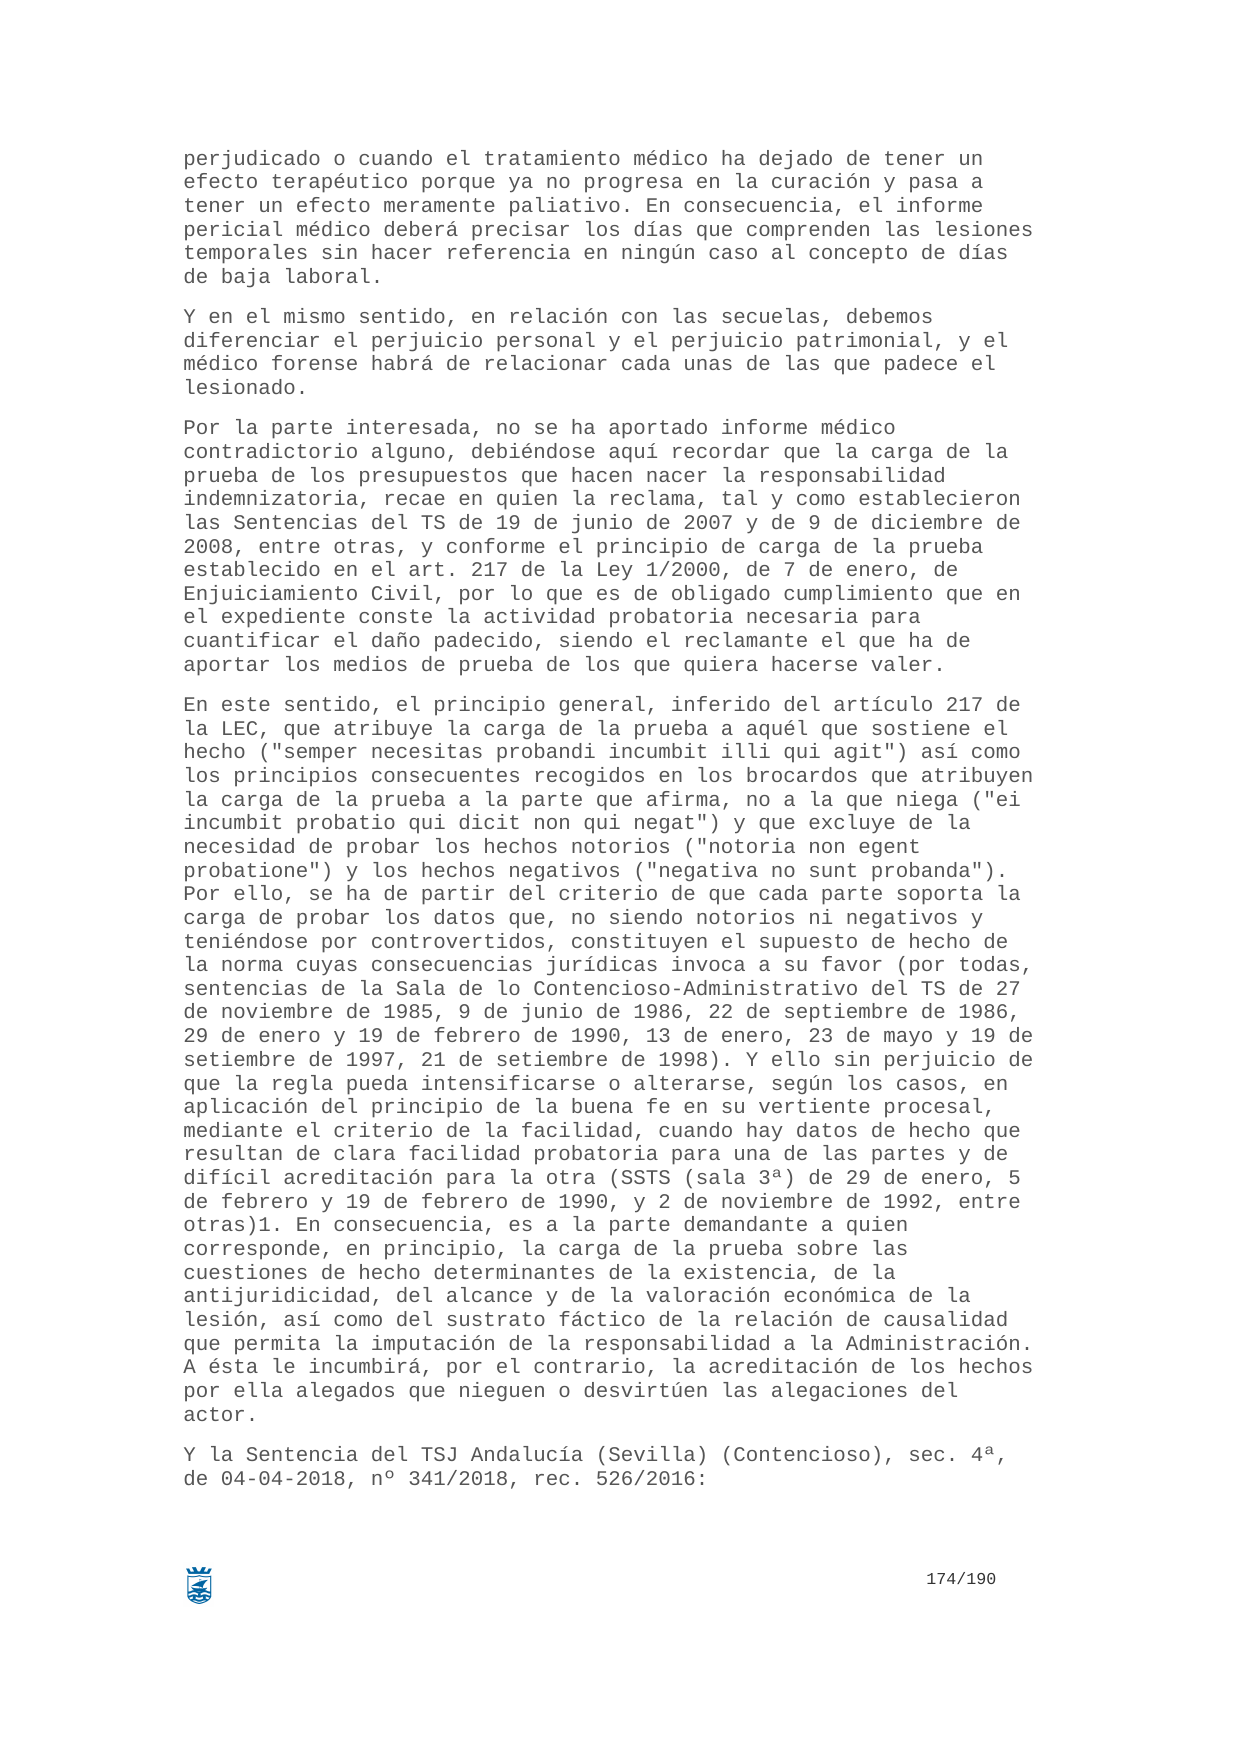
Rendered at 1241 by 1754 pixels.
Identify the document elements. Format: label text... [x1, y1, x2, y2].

text Y en el mismo sentido, en relación con las secuelas, debemos diferenciar el perjuicio personal y el perjuicio patrimonial, y el médico forense habrá de relacionar cada unas de las que padece el lesionado. [183, 306, 1033, 401]
text perjudicado o cuando el tratamiento médico ha dejado de tener un efecto terapéutico porque ya no progresa en la curación y pasa a tener un efecto meramente paliativo. En consecuencia, el informe pericial médico deberá precisar los días que comprenden las lesiones temporales sin hacer referencia en ningún caso al concepto de días de baja laboral. [183, 148, 1033, 289]
text En este sentido, el principio general, inferido del artículo 217 de la LEC, que atribuye la carga de la prueba a aquél que sostiene el hecho ("semper necesitas probandi incumbit illi qui agit") así como los principios consecuentes recogidos en los brocardos que atribuyen la carga de la prueba a la parte que afirma, no a la que niega ("ei incumbit probatio qui dicit non qui negat") y que excluye de la necesidad de probar los hechos notorios ("notoria non egent probatione") y los hechos negativos ("negativa no sunt probanda"). Por ello, se ha de partir del criterio de que cada parte soporta la carga de probar los datos que, no siendo notorios ni negativos y teniéndose por controvertidos, constituyen el supuesto de hecho de la norma cuyas consecuencias jurídicas invoca a su favor (por todas, sentencias de la Sala de lo Contencioso-Administrativo del TS de 27 de noviembre de 1985, 9 de junio de 1986, 22 de septiembre de 1986, 29 de enero y 19 de febrero de 1990, 13 de enero, 23 de mayo y 19 de setiembre de 1997, 21 de setiembre de 1998). Y ello sin perjuicio de que la regla pueda intensificarse o alterarse, según los casos, en aplicación del principio de la buena fe en su vertiente procesal, mediante el criterio de la facilidad, cuando hay datos de hecho que resultan de clara facilidad probatoria para una de las partes y de difícil acreditación para la otra (SSTS (sala 3ª) de 29 de enero, 5 de febrero y 19 de febrero de 1990, y 2 de noviembre de 1992, entre otras)1. En consecuencia, es a la parte demandante a quien corresponde, en principio, la carga de la prueba sobre las cuestiones de hecho determinantes de la existencia, de la antijuridicidad, del alcance y de la valoración económica de la lesión, así como del sustrato fáctico de la relación de causalidad que permita la imputación de la responsabilidad a la Administración. A ésta le incumbirá, por el contrario, la acreditación de los hechos por ella alegados que nieguen o desvirtúen las alegaciones del actor. [183, 694, 1033, 1427]
text Por la parte interesada, no se ha aportado informe médico contradictorio alguno, debiéndose aquí recordar que la carga de la prueba de los presupuestos que hacen nacer la responsabilidad indemnizatoria, recae en quien la reclama, tal y como establecieron las Sentencias del TS de 19 de junio de 2007 y de 9 de diciembre de 2008, entre otras, y conforme el principio de carga de la prueba establecido en el art. 217 de la Ley 1/2000, de 7 de enero, de Enjuiciamiento Civil, por lo que es de obligado cumplimiento que en el expediente conste la actividad probatoria necesaria para cuantificar el daño padecido, siendo el reclamante el que ha de aportar los medios de prueba de los que quiera hacerse valer. [183, 417, 1033, 677]
text Y la Sentencia del TSJ Andalucía (Sevilla) (Contencioso), sec. 4ª, de 04-04-2018, nº 341/2018, rec. 526/2016: [183, 1444, 1033, 1491]
picture [183, 1562, 214, 1607]
